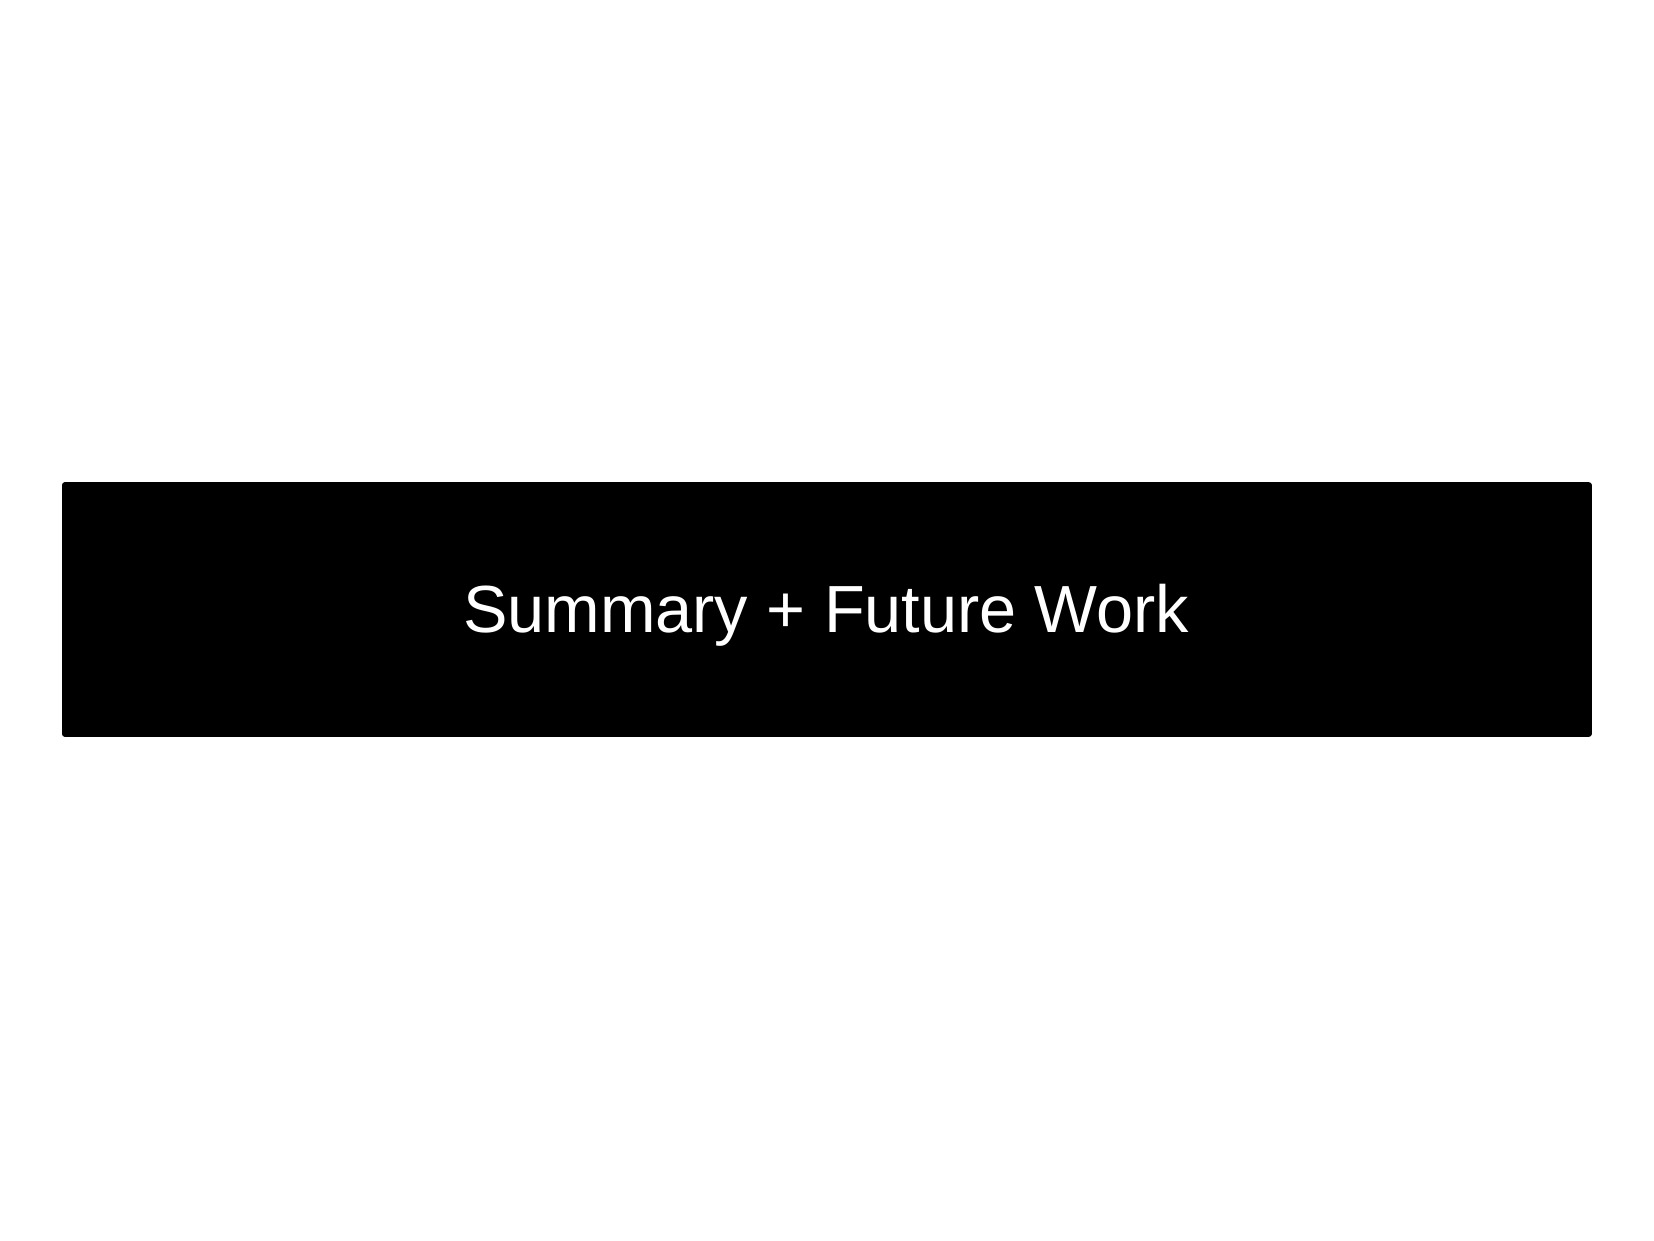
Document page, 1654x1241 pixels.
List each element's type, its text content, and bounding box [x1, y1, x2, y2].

subtitle Summary + Future Work [64, 485, 1589, 734]
